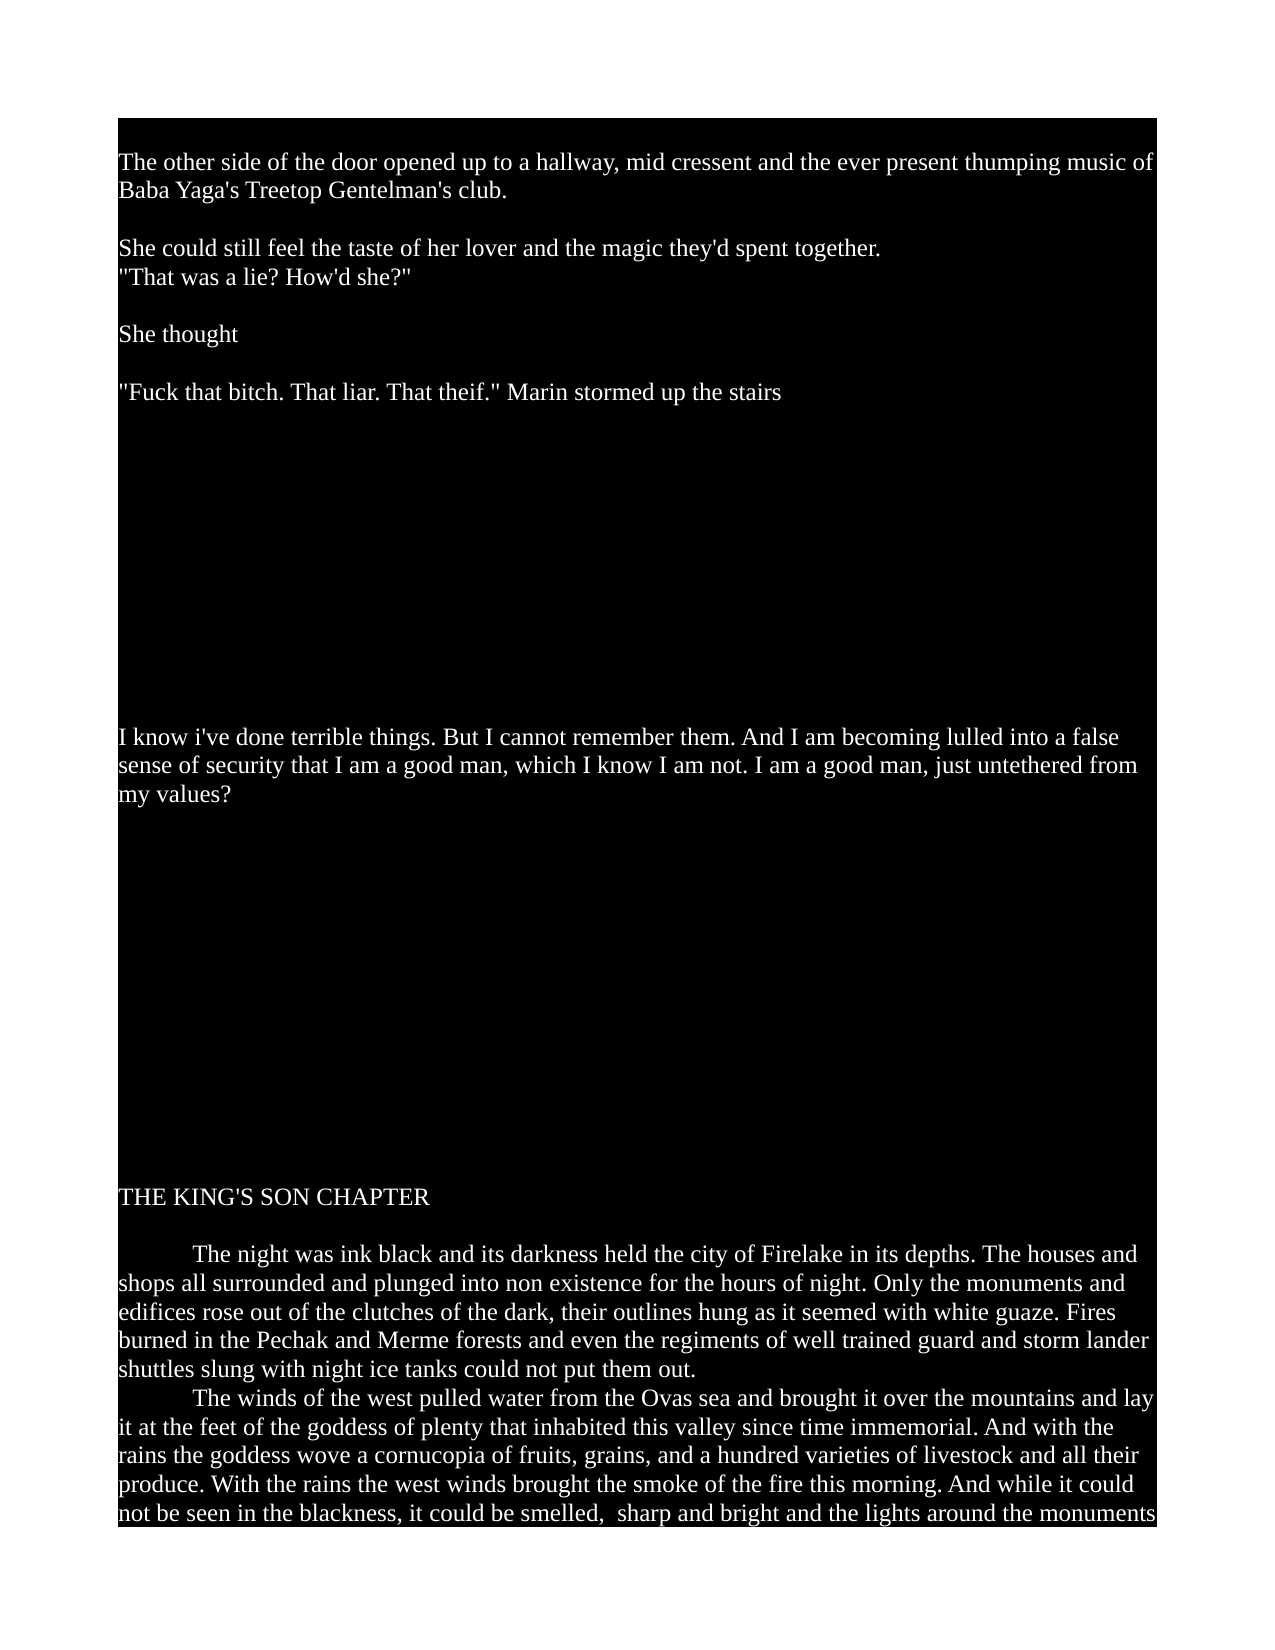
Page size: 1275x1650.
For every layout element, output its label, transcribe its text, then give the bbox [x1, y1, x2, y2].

text "Fuck that bitch. That liar. That theif." Marin stormed up the stairs [118, 377, 1157, 406]
text I know i've done terrible things. But I cannot remember them. And I am becoming lulled into a false sense of security that I am a good man, which I know I am not. I am a good man, just untethered from my values? [118, 722, 1157, 808]
text The winds of the west pulled water from the Ovas sea and brought it over the mountains and lay it at the feet of the goddess of plenty that inhabited this valley since time immemorial. And with the rains the goddess wove a cornucopia of fruits, grains, and a hundred varieties of livestock and all their produce. With the rains the west winds brought the smoke of the fire this morning. And while it could not be seen in the blackness, it could be smelled, sharp and bright and the lights around the monuments [118, 1383, 1157, 1527]
text The night was ink black and its darkness held the city of Firelake in its depths. The houses and shops all surrounded and plunged into non existence for the hours of night. Only the monuments and edifices rose out of the clutches of the dark, their outlines hung as it seemed with white guaze. Fires burned in the Pechak and Merme forests and even the regiments of well trained guard and storm lander shuttles slung with night ice tanks could not put them out. [118, 1239, 1157, 1383]
text The other side of the door opened up to a hallway, mid cressent and the ever present thumping music of Baba Yaga's Treetop Gentelman's club. [118, 118, 1157, 204]
text THE KING'S SON CHAPTER [118, 1182, 1157, 1211]
text She could still feel the taste of her lover and the magic they'd spent together. "That was a lie? How'd she?" [118, 233, 1157, 291]
text She thought [118, 319, 1157, 348]
